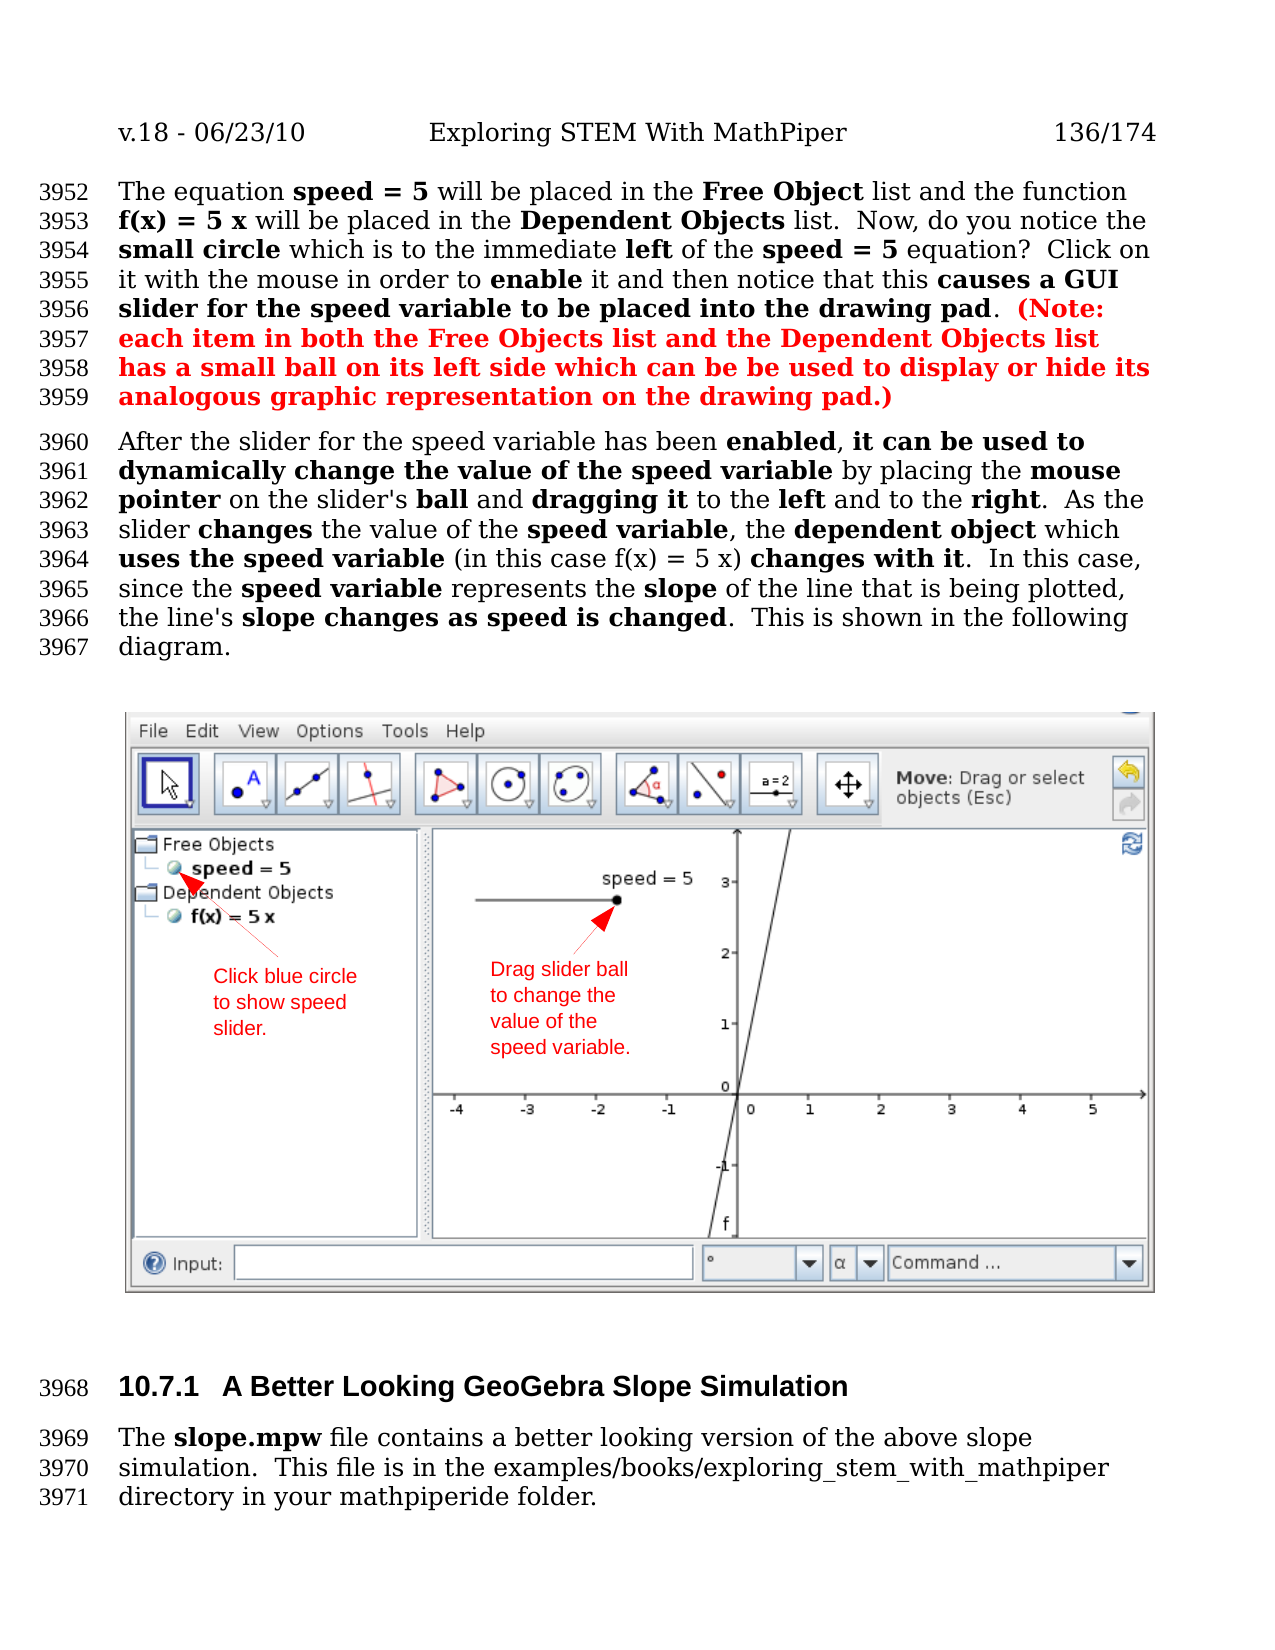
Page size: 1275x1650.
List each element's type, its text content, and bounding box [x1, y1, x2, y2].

text The equation speed = 5 will be placed in the Free Object list and the function f(x) = 5 x will be placed in the Dependent Objects list. Now, do you notice the small circle which is to the immediate left of the speed = 5 equation? Click on it with the mouse in order to enable it and then notice that this causes a GUI slider for the speed variable to be placed into the drawing pad. (Note: each item in both the Free Objects list and the Dependent Objects list has a small ball on its left side which can be be used to display or hide its analogous graphic representation on the drawing pad.) [118, 177, 1157, 412]
subtitle A Better Looking GeoGebra Slope Simulation [118, 1369, 1157, 1402]
text The slope.mpw file contains a better looking version of the above slope simulation. This file is in the examples/books/exploring_stem_with_mathpiper directory in your mathpiperide folder. [118, 1423, 1157, 1511]
text After the slider for the speed variable has been enabled, it can be used to dynamically change the value of the speed variable by placing the mouse pointer on the slider's ball and dragging it to the left and to the right. As the slider changes the value of the speed variable, the dependent object which uses the speed variable (in this case f(x) = 5 x) changes with it. In this case, since the speed variable represents the slope of the line that is being plotted, the line's slope changes as speed is changed. This is shown in the following diagram. [118, 427, 1157, 662]
